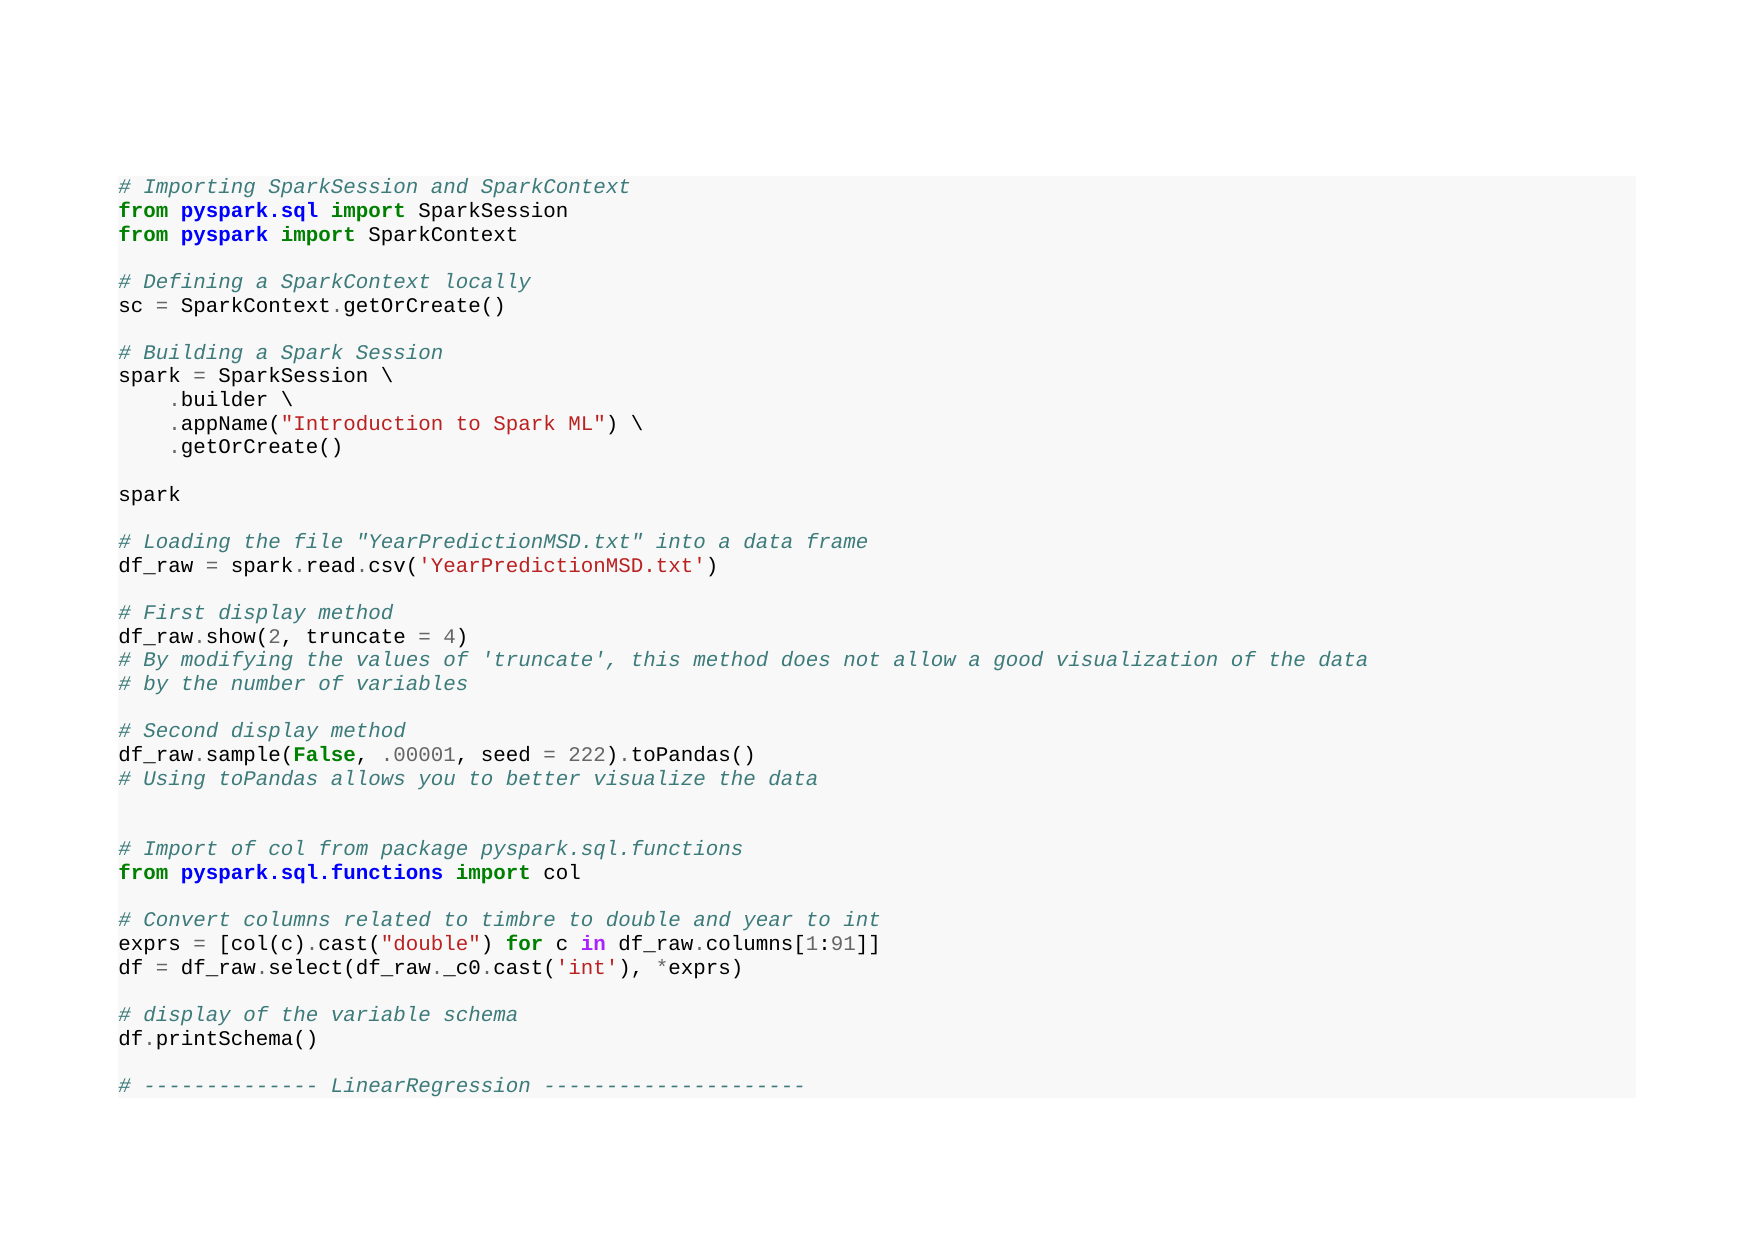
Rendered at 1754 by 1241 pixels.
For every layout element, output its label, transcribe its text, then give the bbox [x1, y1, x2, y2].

text # by the number of variables [118, 673, 1636, 697]
text sc = SparkContext.getOrCreate() [118, 294, 1636, 318]
text df_raw.sample(False, .00001, seed = 222).toPandas() [118, 744, 1636, 767]
text df.printSchema() [118, 1028, 1636, 1051]
text # By modifying the values of 'truncate', this method does not allow a good visualization of the data [118, 649, 1636, 673]
text # Building a Spark Session [118, 342, 1636, 366]
text # Loading the file "YearPredictionMSD.txt" into a data frame [118, 531, 1636, 555]
text spark = SparkSession \ [118, 366, 1636, 389]
text exprs = [col(c).cast("double") for c in df_raw.columns[1:91]] [118, 933, 1636, 957]
text from pyspark.sql.functions import col [118, 862, 1636, 886]
text from pyspark.sql import SparkSession [118, 200, 1636, 224]
text .builder \ [118, 389, 1636, 413]
text spark [118, 484, 1636, 507]
text # Importing SparkSession and SparkContext [118, 176, 1636, 200]
text .appName("Introduction to Spark ML") \ [118, 413, 1636, 436]
text # display of the variable schema [118, 1004, 1636, 1028]
text from pyspark import SparkContext [118, 224, 1636, 247]
text # Using toPandas allows you to better visualize the data [118, 767, 1636, 791]
text # Second display method [118, 720, 1636, 744]
text .getOrCreate() [118, 436, 1636, 460]
text # Defining a SparkContext locally [118, 271, 1636, 294]
text # Convert columns related to timbre to double and year to int [118, 909, 1636, 933]
text df_raw = spark.read.csv('YearPredictionMSD.txt') [118, 555, 1636, 578]
text # Import of col from package pyspark.sql.functions [118, 838, 1636, 862]
text # -------------- LinearRegression --------------------- [118, 1075, 1636, 1098]
text df_raw.show(2, truncate = 4) [118, 626, 1636, 649]
text df = df_raw.select(df_raw._c0.cast('int'), *exprs) [118, 957, 1636, 980]
text # First display method [118, 602, 1636, 626]
